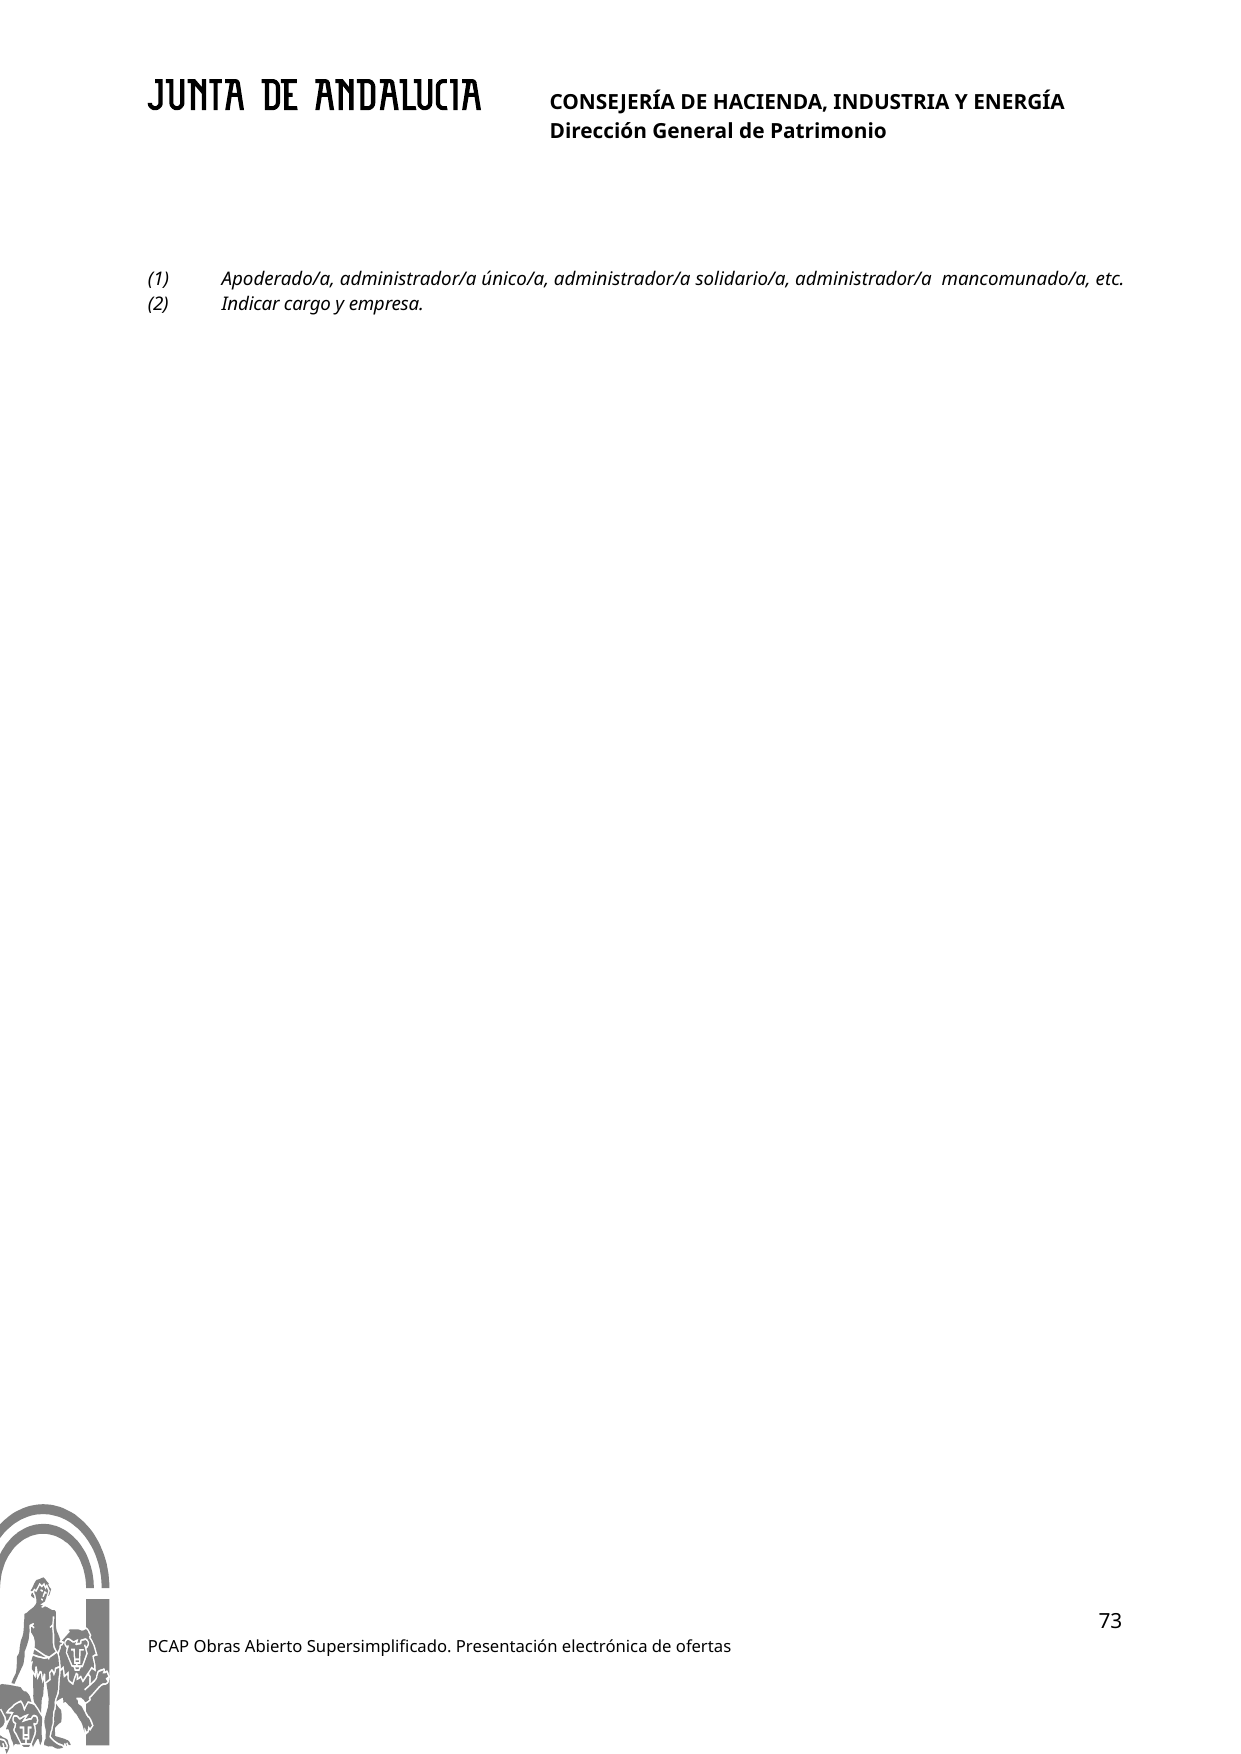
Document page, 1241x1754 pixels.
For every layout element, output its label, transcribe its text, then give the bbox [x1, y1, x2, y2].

list Apoderado/a, administrador/a único/a, administrador/a solidario/a, administrador/a mancomunado/a, etc. [148, 265, 1137, 290]
list (2) Indicar cargo y empresa. [148, 290, 1137, 316]
